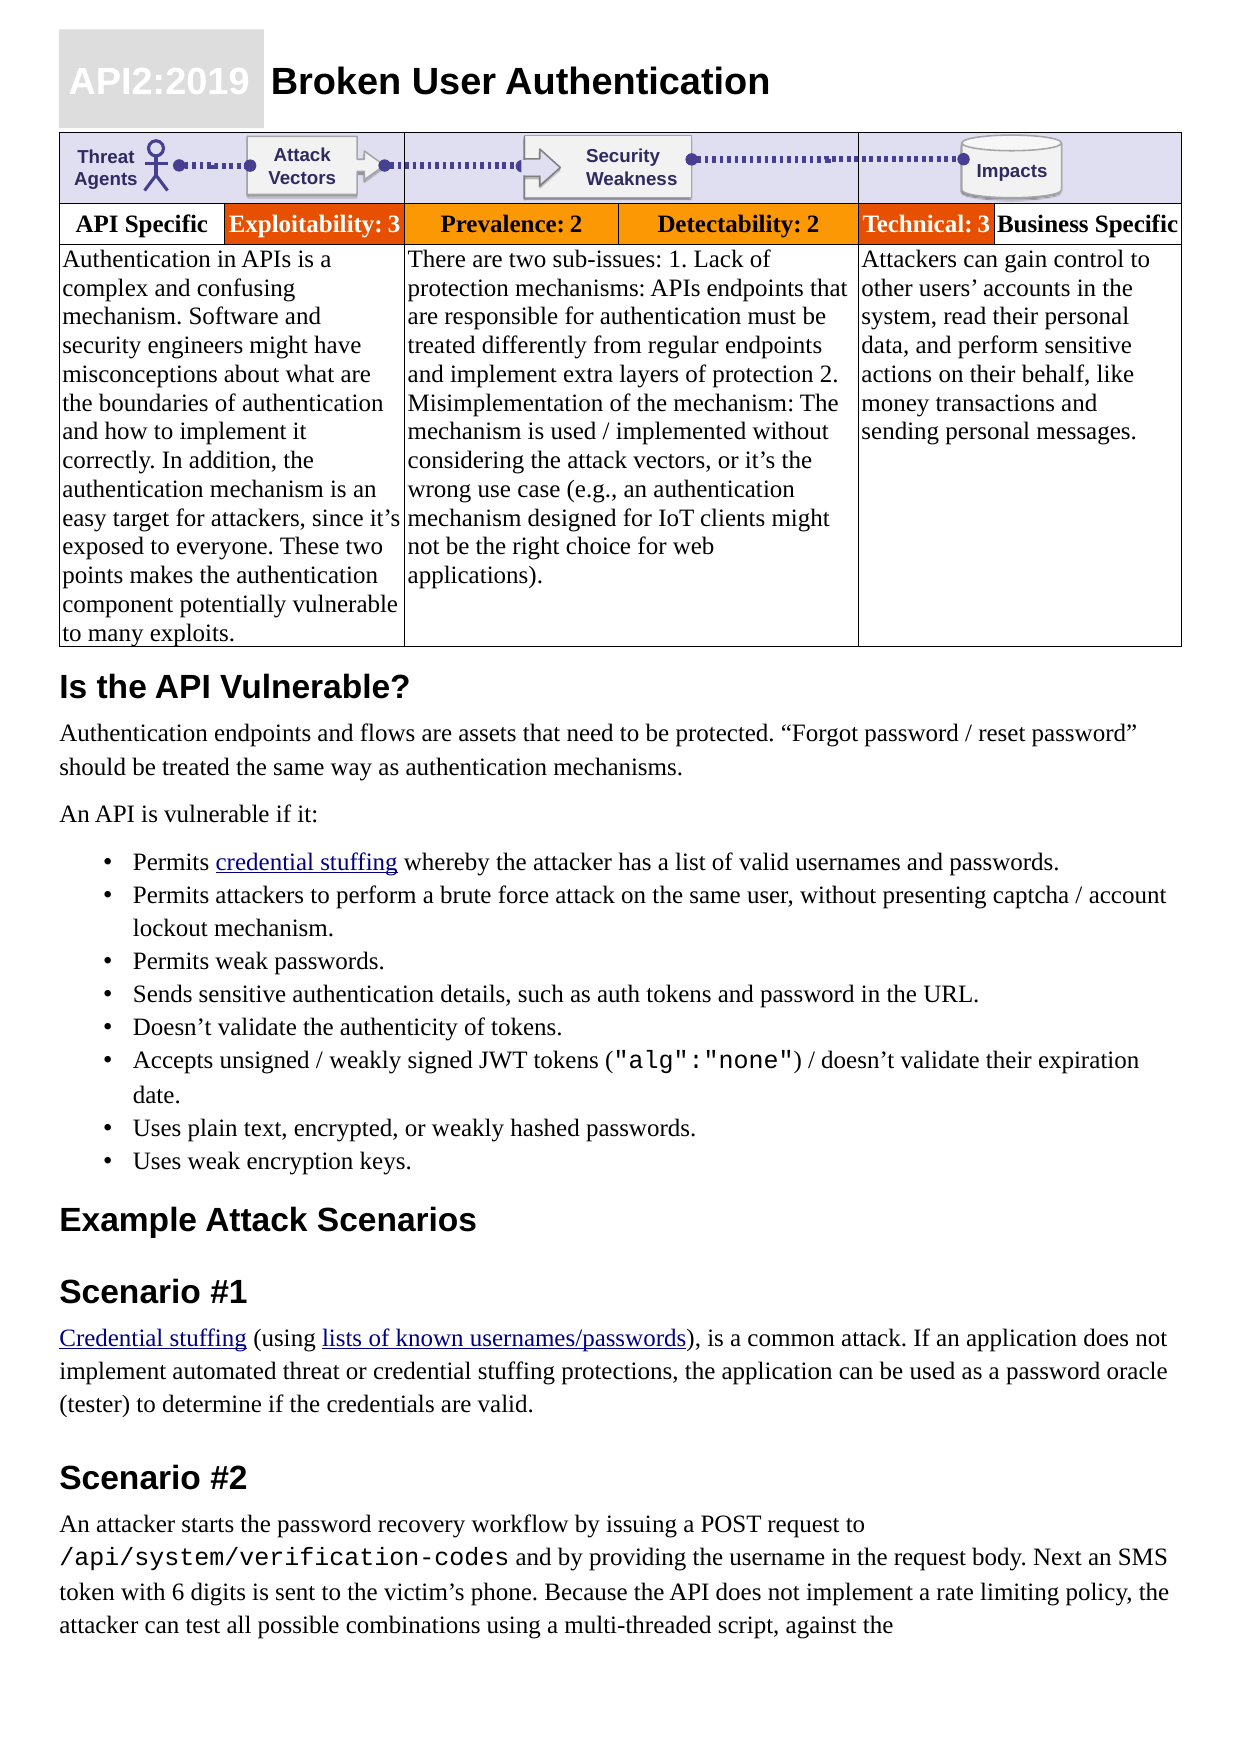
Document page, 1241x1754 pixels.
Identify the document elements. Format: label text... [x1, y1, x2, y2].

list Sends sensitive authentication details, such as auth tokens and password in the URL. [103, 979, 1181, 1008]
table_cell Detectability: 2 [619, 204, 858, 244]
table_cell Prevalence: 2 [405, 204, 618, 244]
table_header [224, 133, 404, 203]
list Uses weak encryption keys. [103, 1146, 1181, 1175]
text An attacker starts the password recovery workflow by issuing a POST request to /api/system/verification-codes and by providing the username in the request body. Next an SMS token with 6 digits is sent to the victim’s phone. Because the API does not implement a rate limiting policy, the attacker can test all possible combinations using a multi-threaded script, against the [59, 1509, 1181, 1638]
table_cell Attackers can gain control to other users’ accounts in the system, read their personal data, and perform sensitive actions on their behalf, like money transactions and sending personal messages. [859, 245, 1181, 646]
table_cell Technical: 3 [859, 204, 994, 244]
table_header [994, 133, 1181, 203]
subtitle Scenario #1 [59, 1272, 1181, 1311]
text An API is vulnerable if it: [59, 799, 1181, 828]
subtitle Example Attack Scenarios [59, 1200, 1181, 1238]
table_header [618, 133, 858, 203]
list Doesn’t validate the authenticity of tokens. [103, 1012, 1181, 1041]
list Permits attackers to perform a brute force attack on the same user, without presenting captcha / account lockout mechanism. [103, 880, 1181, 942]
list Permits credential stuffing whereby the attacker has a list of valid usernames and passwords. [103, 847, 1181, 876]
subtitle Is the API Vulnerable? [59, 667, 1181, 706]
list Accepts unsigned / weakly signed JWT tokens ("alg":"none") / doesn’t validate their expiration date. [103, 1045, 1181, 1109]
table_cell Business Specific [995, 204, 1181, 244]
table_cell API Specific [60, 204, 224, 244]
list Permits weak passwords. [103, 946, 1181, 974]
table_header [859, 133, 994, 203]
table_cell There are two sub-issues: 1. Lack of protection mechanisms: APIs endpoints that are responsible for authentication must be treated differently from regular endpoints and implement extra layers of protection 2. Misimplementation of the mechanism: The mechanism is used / implemented without considering the attack vectors, or it’s the wrong use case (e.g., an authentication mechanism designed for IoT clients might not be the right choice for web applications). [405, 245, 858, 646]
list Uses plain text, encrypted, or weakly hashed passwords. [103, 1113, 1181, 1142]
text Authentication endpoints and flows are assets that need to be protected. “Forgot password / reset password” should be treated the same way as authentication mechanisms. [59, 718, 1181, 780]
table_cell Exploitability: 3 [225, 204, 404, 244]
subtitle Scenario #2 [59, 1457, 1181, 1496]
table_cell Authentication in APIs is a complex and confusing mechanism. Software and security engineers might have misconceptions about what are the boundaries of authentication and how to implement it correctly. In addition, the authentication mechanism is an easy target for attackers, since it’s exposed to everyone. These two points makes the authentication component potentially vulnerable to many exploits. [60, 245, 404, 646]
table_header [60, 133, 224, 203]
text Credential stuffing (using lists of known usernames/passwords), is a common attack. If an application does not implement automated threat or credential stuffing protections, the application can be used as a password oracle (tester) to determine if the credentials are valid. [59, 1323, 1181, 1418]
table_header [405, 133, 618, 203]
